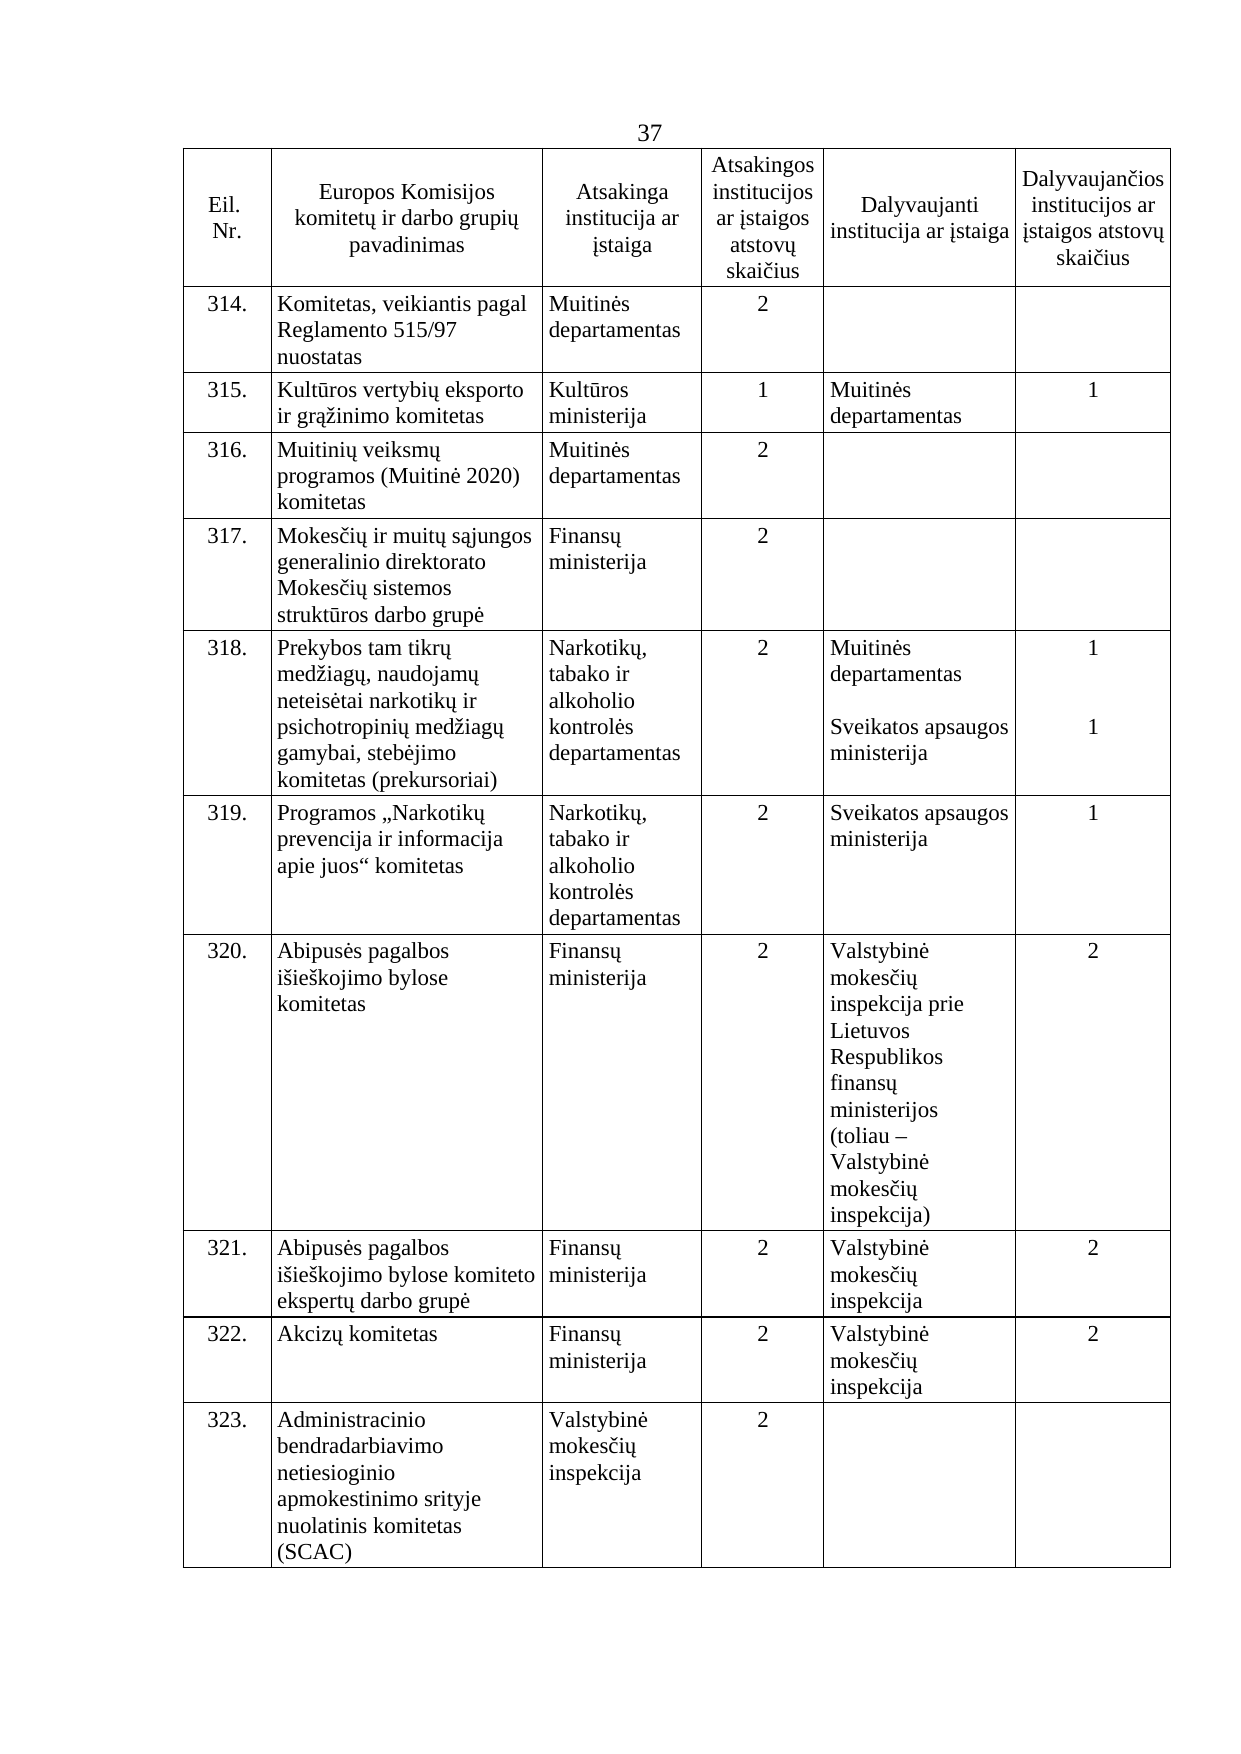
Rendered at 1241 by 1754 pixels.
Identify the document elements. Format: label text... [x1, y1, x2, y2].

table_cell Narkotikų, tabako ir alkoholio kontrolės departamentas [543, 631, 701, 795]
table_cell 317. [184, 519, 271, 630]
table_cell 2 [1016, 1318, 1170, 1402]
table_cell Finansų ministerija [543, 519, 701, 630]
table_cell 2 [702, 796, 823, 934]
table_cell Muitinių veiksmų programos (Muitinė 2020) komitetas [272, 433, 542, 518]
table_cell 1 1 [1016, 631, 1170, 795]
table_cell Muitinės departamentas [824, 373, 1015, 432]
table_cell [1016, 433, 1170, 518]
table_cell Administracinio bendradarbiavimo netiesioginio apmokestinimo srityje nuolatinis komitetas (SCAC) [272, 1403, 542, 1567]
table_cell [824, 1403, 1015, 1567]
table_cell 2 [702, 287, 823, 372]
table_cell 2 [702, 631, 823, 795]
table_cell 2 [1016, 935, 1170, 1230]
table_cell Abipusės pagalbos išieškojimo bylose komiteto ekspertų darbo grupė [272, 1231, 542, 1316]
table_cell Mokesčių ir muitų sąjungos generalinio direktorato Mokesčių sistemos struktūros darbo grupė [272, 519, 542, 630]
table_cell 318. [184, 631, 271, 795]
table_cell 2 [702, 519, 823, 630]
table_cell [824, 287, 1015, 372]
table_cell 323. [184, 1403, 271, 1567]
table_cell 315. [184, 373, 271, 432]
table_cell Muitinės departamentas [543, 287, 701, 372]
table_cell 321. [184, 1231, 271, 1316]
table_cell 2 [702, 1318, 823, 1402]
table_cell [824, 433, 1015, 518]
table_cell Muitinės departamentas Sveikatos apsaugos ministerija [824, 631, 1015, 795]
table_cell 1 [1016, 796, 1170, 934]
table_cell 2 [702, 1231, 823, 1316]
table_cell Valstybinė mokesčių inspekcija prie Lietuvos Respublikos finansų ministerijos (toliau – Valstybinė mokesčių inspekcija) [824, 935, 1015, 1230]
table_cell Finansų ministerija [543, 1318, 701, 1402]
table_cell [1016, 1403, 1170, 1567]
table_header Eil. Nr. [184, 149, 271, 286]
table_cell Sveikatos apsaugos ministerija [824, 796, 1015, 934]
table_cell [1016, 287, 1170, 372]
table_cell Valstybinė mokesčių inspekcija [824, 1318, 1015, 1402]
table_cell Akcizų komitetas [272, 1318, 542, 1402]
table_cell 2 [702, 433, 823, 518]
table_cell Finansų ministerija [543, 1231, 701, 1316]
table_cell 314. [184, 287, 271, 372]
table_cell Finansų ministerija [543, 935, 701, 1230]
table_cell Prekybos tam tikrų medžiagų, naudojamų neteisėtai narkotikų ir psichotropinių medžiagų gamybai, stebėjimo komitetas (prekursoriai) [272, 631, 542, 795]
table_header Dalyvaujančios institucijos ar įstaigos atstovų skaičius [1016, 149, 1170, 286]
table_cell Kultūros ministerija [543, 373, 701, 432]
table_cell [1016, 519, 1170, 630]
table_header Atsakinga institucija ar įstaiga [543, 149, 701, 286]
table_cell 2 [702, 1403, 823, 1567]
table_cell 322. [184, 1318, 271, 1402]
table_header Atsakingos institucijos ar įstaigos atstovų skaičius [702, 149, 823, 286]
table_cell 319. [184, 796, 271, 934]
table_cell [824, 519, 1015, 630]
table_header Dalyvaujanti institucija ar įstaiga [824, 149, 1015, 286]
table_cell Narkotikų, tabako ir alkoholio kontrolės departamentas [543, 796, 701, 934]
table_cell 1 [702, 373, 823, 432]
table_cell Valstybinė mokesčių inspekcija [824, 1231, 1015, 1316]
table_cell 2 [1016, 1231, 1170, 1316]
table_cell 316. [184, 433, 271, 518]
table_cell Muitinės departamentas [543, 433, 701, 518]
table_cell 2 [702, 935, 823, 1230]
table_header Europos Komisijos komitetų ir darbo grupių pavadinimas [272, 149, 542, 286]
table_cell Abipusės pagalbos išieškojimo bylose komitetas [272, 935, 542, 1230]
table_cell Komitetas, veikiantis pagal Reglamento 515/97 nuostatas [272, 287, 542, 372]
table_cell Programos „Narkotikų prevencija ir informacija apie juos“ komitetas [272, 796, 542, 934]
table_cell 1 [1016, 373, 1170, 432]
table_cell Valstybinė mokesčių inspekcija [543, 1403, 701, 1567]
table_cell Kultūros vertybių eksporto ir grąžinimo komitetas [272, 373, 542, 432]
table_cell 320. [184, 935, 271, 1230]
